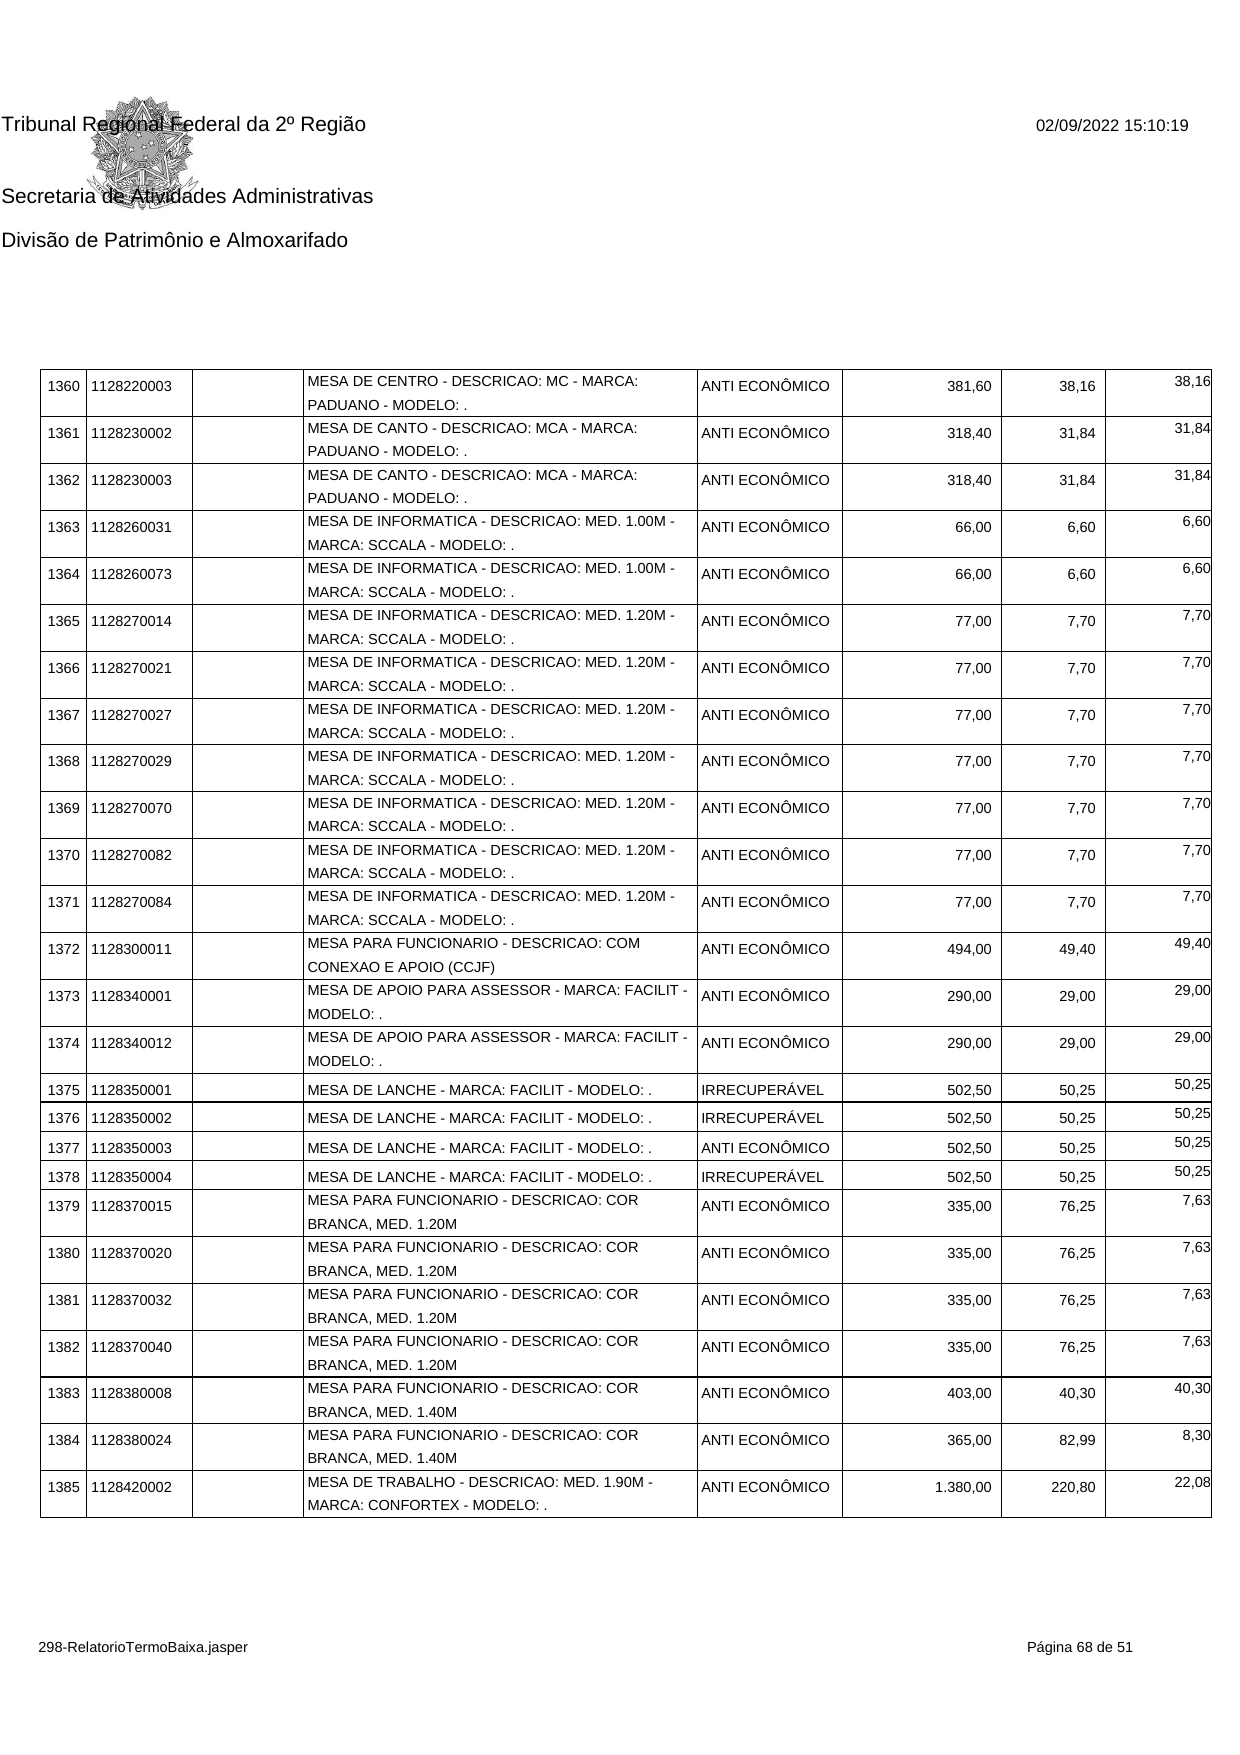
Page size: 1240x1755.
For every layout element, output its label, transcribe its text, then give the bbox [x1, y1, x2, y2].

table_cell 50,25 [1002, 1161, 1105, 1189]
table_cell [193, 699, 303, 744]
table_cell 7,63 [1106, 1237, 1211, 1283]
table_cell MESA DE INFORMATICA - DESCRICAO: MED. 1.20M - MARCA: SCCALA - MODELO: . [304, 839, 697, 885]
table_cell 50,25 [1106, 1132, 1211, 1160]
table_cell 38,16 [1002, 370, 1105, 416]
table_cell 1.380,00 [843, 1471, 1001, 1517]
table_cell 31,84 [1106, 417, 1211, 463]
table_cell 6,60 [1002, 511, 1105, 557]
table_cell MESA DE LANCHE - MARCA: FACILIT - MODELO: . [304, 1103, 697, 1131]
table_cell 7,70 [1002, 652, 1105, 697]
table_cell [193, 652, 303, 697]
table_cell [193, 464, 303, 510]
table_cell MESA DE LANCHE - MARCA: FACILIT - MODELO: . [304, 1161, 697, 1189]
table_cell MESA DE LANCHE - MARCA: FACILIT - MODELO: . [304, 1074, 697, 1101]
table_cell 1366 [41, 652, 86, 697]
table_cell 1128270029 [87, 745, 192, 791]
table_cell [193, 1284, 303, 1329]
table_cell 1128370032 [87, 1284, 192, 1329]
table_cell 381,60 [843, 370, 1001, 416]
table_cell 7,70 [1002, 605, 1105, 651]
table_cell 77,00 [843, 839, 1001, 885]
table_cell 335,00 [843, 1331, 1001, 1376]
table_cell MESA DE INFORMATICA - DESCRICAO: MED. 1.20M - MARCA: SCCALA - MODELO: . [304, 745, 697, 791]
table_cell 1128220003 [87, 370, 192, 416]
table_cell [193, 605, 303, 651]
table_cell 50,25 [1002, 1103, 1105, 1131]
table_cell 1375 [41, 1074, 86, 1101]
table_cell 8,30 [1106, 1424, 1211, 1470]
table_cell [193, 511, 303, 557]
table_cell 1371 [41, 886, 86, 932]
table_cell 1377 [41, 1132, 86, 1160]
table_cell 6,60 [1106, 511, 1211, 557]
table_cell MESA DE INFORMATICA - DESCRICAO: MED. 1.20M - MARCA: SCCALA - MODELO: . [304, 699, 697, 744]
table_cell 1128380024 [87, 1424, 192, 1470]
table_cell 1128270021 [87, 652, 192, 697]
table_cell 6,60 [1106, 558, 1211, 604]
table_cell 66,00 [843, 511, 1001, 557]
table_cell 1128350001 [87, 1074, 192, 1101]
table_cell 38,16 [1106, 370, 1211, 416]
table_cell 1128370040 [87, 1331, 192, 1376]
table_cell 7,70 [1106, 792, 1211, 838]
table_cell 77,00 [843, 745, 1001, 791]
table_cell [193, 839, 303, 885]
table_cell 1128380008 [87, 1378, 192, 1423]
table_cell 31,84 [1002, 464, 1105, 510]
table_cell 1128300011 [87, 933, 192, 979]
table_cell 31,84 [1002, 417, 1105, 463]
table_cell 7,63 [1106, 1190, 1211, 1236]
table_cell 40,30 [1002, 1378, 1105, 1423]
table_cell 1128270084 [87, 886, 192, 932]
table_cell [193, 1237, 303, 1283]
table_cell 494,00 [843, 933, 1001, 979]
table_cell 77,00 [843, 652, 1001, 697]
table_cell 1128370015 [87, 1190, 192, 1236]
table_cell 29,00 [1106, 980, 1211, 1026]
table_cell 1373 [41, 980, 86, 1026]
table_cell ANTI ECONÔMICO [698, 1132, 842, 1160]
table_cell ANTI ECONÔMICO [698, 792, 842, 838]
table_cell 50,25 [1002, 1132, 1105, 1160]
table_cell 1128420002 [87, 1471, 192, 1517]
table_cell 403,00 [843, 1378, 1001, 1423]
table_cell 1369 [41, 792, 86, 838]
table_cell 1385 [41, 1471, 86, 1517]
table_cell 7,70 [1002, 792, 1105, 838]
table_cell MESA PARA FUNCIONARIO - DESCRICAO: COM CONEXAO E APOIO (CCJF) [304, 933, 697, 979]
table_cell 1370 [41, 839, 86, 885]
table_cell [193, 1378, 303, 1423]
table_cell 502,50 [843, 1103, 1001, 1131]
table_cell MESA DE APOIO PARA ASSESSOR - MARCA: FACILIT - MODELO: . [304, 1027, 697, 1072]
table_cell MESA DE LANCHE - MARCA: FACILIT - MODELO: . [304, 1132, 697, 1160]
table_cell 1360 [41, 370, 86, 416]
table_cell [193, 558, 303, 604]
table_cell 1128370020 [87, 1237, 192, 1283]
table_cell MESA DE INFORMATICA - DESCRICAO: MED. 1.00M - MARCA: SCCALA - MODELO: . [304, 511, 697, 557]
table_cell MESA PARA FUNCIONARIO - DESCRICAO: COR BRANCA, MED. 1.20M [304, 1331, 697, 1376]
table_cell 1128270070 [87, 792, 192, 838]
table_cell 82,99 [1002, 1424, 1105, 1470]
table_cell ANTI ECONÔMICO [698, 1237, 842, 1283]
table_cell ANTI ECONÔMICO [698, 1471, 842, 1517]
table_cell MESA PARA FUNCIONARIO - DESCRICAO: COR BRANCA, MED. 1.20M [304, 1237, 697, 1283]
table_cell 7,70 [1106, 839, 1211, 885]
table_cell 29,00 [1106, 1027, 1211, 1072]
table_cell ANTI ECONÔMICO [698, 1331, 842, 1376]
table_cell MESA DE CENTRO - DESCRICAO: MC - MARCA: PADUANO - MODELO: . [304, 370, 697, 416]
table_cell IRRECUPERÁVEL [698, 1161, 842, 1189]
table_cell ANTI ECONÔMICO [698, 417, 842, 463]
table_cell ANTI ECONÔMICO [698, 839, 842, 885]
table_cell MESA DE APOIO PARA ASSESSOR - MARCA: FACILIT - MODELO: . [304, 980, 697, 1026]
table_cell 1365 [41, 605, 86, 651]
table_cell [193, 1190, 303, 1236]
table_cell 335,00 [843, 1237, 1001, 1283]
table_cell ANTI ECONÔMICO [698, 980, 842, 1026]
table_cell 77,00 [843, 605, 1001, 651]
table_cell 220,80 [1002, 1471, 1105, 1517]
table_cell 1376 [41, 1103, 86, 1131]
table_cell 335,00 [843, 1190, 1001, 1236]
table_cell 1128340001 [87, 980, 192, 1026]
table_cell 76,25 [1002, 1284, 1105, 1329]
table_cell MESA PARA FUNCIONARIO - DESCRICAO: COR BRANCA, MED. 1.40M [304, 1378, 697, 1423]
table_cell 7,70 [1106, 886, 1211, 932]
table_cell 1128230002 [87, 417, 192, 463]
table_cell IRRECUPERÁVEL [698, 1074, 842, 1101]
table_cell [193, 1027, 303, 1072]
table_cell 7,70 [1002, 745, 1105, 791]
table_cell 29,00 [1002, 980, 1105, 1026]
table_cell 1382 [41, 1331, 86, 1376]
table_cell MESA DE INFORMATICA - DESCRICAO: MED. 1.20M - MARCA: SCCALA - MODELO: . [304, 652, 697, 697]
table_cell 502,50 [843, 1074, 1001, 1101]
table_cell 77,00 [843, 886, 1001, 932]
table_cell 7,70 [1106, 652, 1211, 697]
table_cell 22,08 [1106, 1471, 1211, 1517]
table_cell 1361 [41, 417, 86, 463]
table_cell 1378 [41, 1161, 86, 1189]
table_cell ANTI ECONÔMICO [698, 1284, 842, 1329]
table_cell 1383 [41, 1378, 86, 1423]
table_cell ANTI ECONÔMICO [698, 652, 842, 697]
table_cell [193, 1132, 303, 1160]
table_cell 76,25 [1002, 1190, 1105, 1236]
table_cell MESA DE CANTO - DESCRICAO: MCA - MARCA: PADUANO - MODELO: . [304, 417, 697, 463]
table_cell 7,70 [1002, 839, 1105, 885]
table_cell 77,00 [843, 792, 1001, 838]
table_cell [193, 792, 303, 838]
table_cell 502,50 [843, 1132, 1001, 1160]
table_cell 76,25 [1002, 1237, 1105, 1283]
table_cell ANTI ECONÔMICO [698, 558, 842, 604]
table_cell 502,50 [843, 1161, 1001, 1189]
table_cell [193, 1331, 303, 1376]
table_cell [193, 933, 303, 979]
table_cell 76,25 [1002, 1331, 1105, 1376]
table_cell 1128270082 [87, 839, 192, 885]
table_cell 290,00 [843, 980, 1001, 1026]
table_cell 50,25 [1106, 1161, 1211, 1189]
table_cell MESA DE INFORMATICA - DESCRICAO: MED. 1.20M - MARCA: SCCALA - MODELO: . [304, 886, 697, 932]
table_cell 1380 [41, 1237, 86, 1283]
table_cell [193, 1103, 303, 1131]
table_cell 1128350003 [87, 1132, 192, 1160]
table_cell [193, 370, 303, 416]
table_cell 1128340012 [87, 1027, 192, 1072]
table_cell MESA DE TRABALHO - DESCRICAO: MED. 1.90M - MARCA: CONFORTEX - MODELO: . [304, 1471, 697, 1517]
table_cell 40,30 [1106, 1378, 1211, 1423]
table_cell ANTI ECONÔMICO [698, 511, 842, 557]
table_cell ANTI ECONÔMICO [698, 745, 842, 791]
table_cell 7,70 [1002, 699, 1105, 744]
table_cell 365,00 [843, 1424, 1001, 1470]
table_cell MESA DE INFORMATICA - DESCRICAO: MED. 1.00M - MARCA: SCCALA - MODELO: . [304, 558, 697, 604]
table_cell [193, 1074, 303, 1101]
table_cell 290,00 [843, 1027, 1001, 1072]
table_cell MESA DE INFORMATICA - DESCRICAO: MED. 1.20M - MARCA: SCCALA - MODELO: . [304, 605, 697, 651]
table_cell 335,00 [843, 1284, 1001, 1329]
table_cell ANTI ECONÔMICO [698, 1190, 842, 1236]
table_cell 1128260031 [87, 511, 192, 557]
table_cell 49,40 [1106, 933, 1211, 979]
table_cell 1128270027 [87, 699, 192, 744]
table_cell 1381 [41, 1284, 86, 1329]
table_cell [193, 886, 303, 932]
table_cell 7,70 [1106, 605, 1211, 651]
table_cell 1363 [41, 511, 86, 557]
table_cell 50,25 [1002, 1074, 1105, 1101]
table_cell MESA PARA FUNCIONARIO - DESCRICAO: COR BRANCA, MED. 1.20M [304, 1190, 697, 1236]
table_cell [193, 417, 303, 463]
table_cell 1364 [41, 558, 86, 604]
table_cell 1374 [41, 1027, 86, 1072]
table_cell ANTI ECONÔMICO [698, 605, 842, 651]
table_cell 31,84 [1106, 464, 1211, 510]
table_cell 77,00 [843, 699, 1001, 744]
table_cell 7,70 [1002, 886, 1105, 932]
table_cell 1384 [41, 1424, 86, 1470]
table_cell ANTI ECONÔMICO [698, 370, 842, 416]
table_cell MESA DE CANTO - DESCRICAO: MCA - MARCA: PADUANO - MODELO: . [304, 464, 697, 510]
table_cell 7,70 [1106, 699, 1211, 744]
table_cell MESA PARA FUNCIONARIO - DESCRICAO: COR BRANCA, MED. 1.20M [304, 1284, 697, 1329]
table_cell ANTI ECONÔMICO [698, 699, 842, 744]
table_cell [193, 980, 303, 1026]
table_cell MESA DE INFORMATICA - DESCRICAO: MED. 1.20M - MARCA: SCCALA - MODELO: . [304, 792, 697, 838]
table_cell ANTI ECONÔMICO [698, 1378, 842, 1423]
table_cell 6,60 [1002, 558, 1105, 604]
table_cell ANTI ECONÔMICO [698, 464, 842, 510]
table_cell 49,40 [1002, 933, 1105, 979]
table_cell 1368 [41, 745, 86, 791]
table_cell 1128350002 [87, 1103, 192, 1131]
table_cell 7,63 [1106, 1331, 1211, 1376]
table_cell 1367 [41, 699, 86, 744]
table_cell ANTI ECONÔMICO [698, 1027, 842, 1072]
table_cell 50,25 [1106, 1103, 1211, 1131]
table_cell 1128230003 [87, 464, 192, 510]
table_cell [193, 745, 303, 791]
table_cell IRRECUPERÁVEL [698, 1103, 842, 1131]
table_cell ANTI ECONÔMICO [698, 886, 842, 932]
table_cell 1128260073 [87, 558, 192, 604]
table_cell 7,63 [1106, 1284, 1211, 1329]
table_cell ANTI ECONÔMICO [698, 1424, 842, 1470]
table_cell [193, 1161, 303, 1189]
table_cell [193, 1424, 303, 1470]
table_cell 1362 [41, 464, 86, 510]
table_cell 7,70 [1106, 745, 1211, 791]
table_cell 318,40 [843, 417, 1001, 463]
table_cell 50,25 [1106, 1074, 1211, 1101]
table_cell 1372 [41, 933, 86, 979]
table_cell 1379 [41, 1190, 86, 1236]
table_cell 1128270014 [87, 605, 192, 651]
table_cell 66,00 [843, 558, 1001, 604]
table_cell MESA PARA FUNCIONARIO - DESCRICAO: COR BRANCA, MED. 1.40M [304, 1424, 697, 1470]
table_cell 29,00 [1002, 1027, 1105, 1072]
table_cell [193, 1471, 303, 1517]
table_cell 1128350004 [87, 1161, 192, 1189]
table_cell 318,40 [843, 464, 1001, 510]
table_cell ANTI ECONÔMICO [698, 933, 842, 979]
